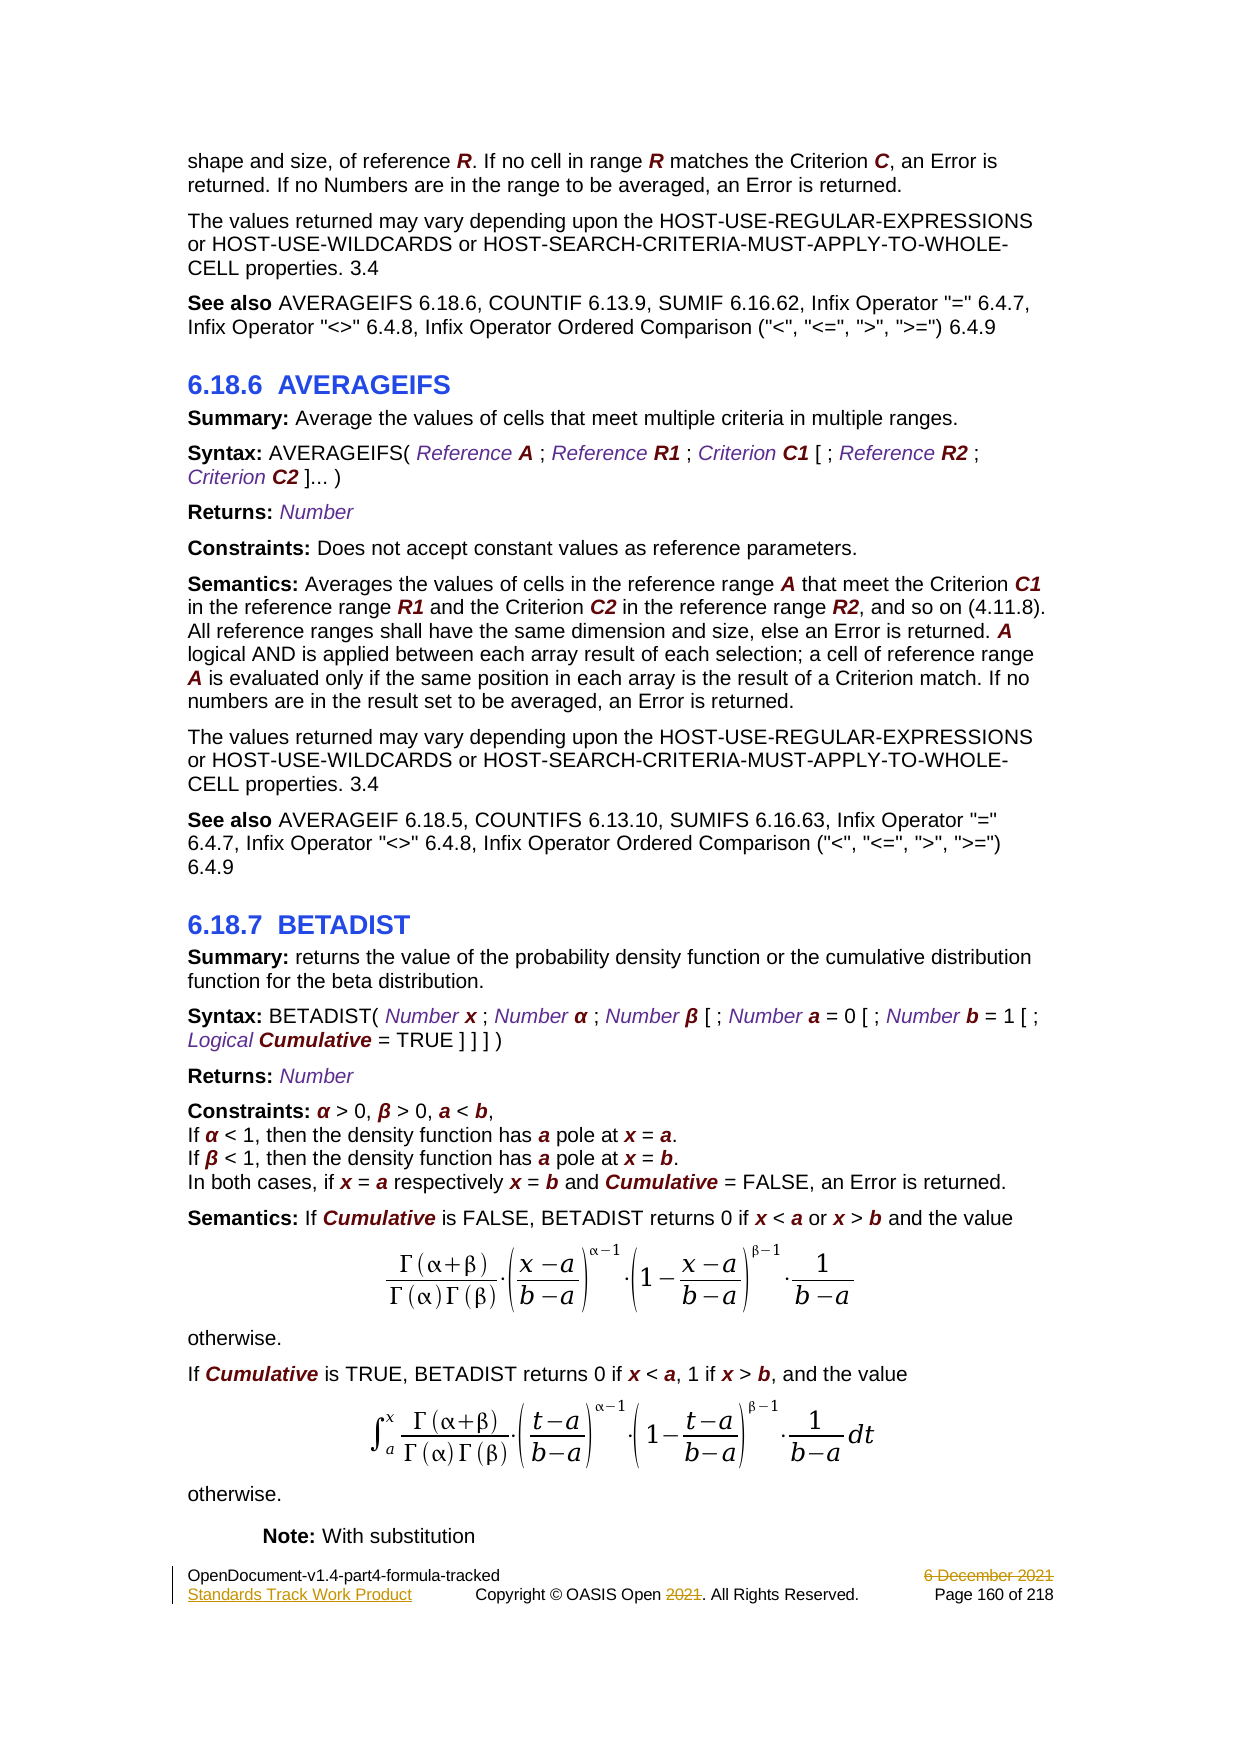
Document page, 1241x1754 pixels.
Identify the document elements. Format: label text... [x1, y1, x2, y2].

text Note: With substitution [262, 1525, 978, 1548]
text See also AVERAGEIF 6.18.5, COUNTIFS 6.13.10, SUMIFS 6.16.63, Infix Operator "=" 6.4.7, Infix Operator "<>" 6.4.8, Infix Operator Ordered Comparison ("<", "<=", ">", ">=") 6.4.9 [187, 808, 1053, 879]
text If Cumulative is TRUE, BETADIST returns 0 if x < a, 1 if x > b, and the value [187, 1362, 1053, 1386]
text Semantics: If Cumulative is FALSE, BETADIST returns 0 if x < a or x > b and the value [187, 1206, 1053, 1229]
text Constraints: Does not accept constant values as reference parameters. [187, 536, 1053, 560]
text otherwise. [187, 1483, 1053, 1506]
text Returns: Number [187, 501, 1053, 524]
text Summary: returns the value of the probability density function or the cumulative distribution function for the beta distribution. [187, 946, 1053, 993]
text Syntax: AVERAGEIFS( Reference A ; Reference R1 ; Criterion C1 [ ; Reference R2 ; Criterion C2 ]... ) [187, 442, 1053, 489]
text shape and size, of reference R. If no cell in range R matches the Criterion C, an Error is returned. If no Numbers are in the range to be averaged, an Error is returned. [187, 150, 1053, 197]
text See also AVERAGEIFS 6.18.6, COUNTIF 6.13.9, SUMIF 6.16.62, Infix Operator "=" 6.4.7, Infix Operator "<>" 6.4.8, Infix Operator Ordered Comparison ("<", "<=", ">", ">=") 6.4.9 [187, 292, 1053, 339]
text Constraints: α > 0, β > 0, a < b, If α < 1, then the density function has a pole at x = a. If β < 1, then the density function has a pole at x = b. In both cases, if x = a respectively x = b and Cumulative = FALSE, an Error is returned. [187, 1100, 1053, 1194]
text Returns: Number [187, 1064, 1053, 1088]
text Syntax: BETADIST( Number x ; Number α ; Number β [ ; Number a = 0 [ ; Number b = 1 [ ; Logical Cumulative = TRUE ] ] ] ) [187, 1005, 1053, 1052]
subtitle AVERAGEIFS [187, 370, 1053, 400]
text Summary: Average the values of cells that meet multiple criteria in multiple ranges. [187, 406, 1053, 429]
text Semantics: Averages the values of cells in the reference range A that meet the Criterion C1 in the reference range R1 and the Criterion C2 in the reference range R2, and so on (4.11.8). All reference ranges shall have the same dimension and size, else an Error is returned. A logical AND is applied between each array result of each selection; a cell of reference range A is evaluated only if the same position in each array is the result of a Criterion match. If no numbers are in the result set to be averaged, an Error is returned. [187, 572, 1053, 713]
text The values returned may vary depending upon the HOST-USE-REGULAR-EXPRESSIONS or HOST-USE-WILDCARDS or HOST-SEARCH-CRITERIA-MUST-APPLY-TO-WHOLE-CELL properties. 3.4 [187, 209, 1053, 280]
text The values returned may vary depending upon the HOST-USE-REGULAR-EXPRESSIONS or HOST-USE-WILDCARDS or HOST-SEARCH-CRITERIA-MUST-APPLY-TO-WHOLE-CELL properties. 3.4 [187, 725, 1053, 796]
subtitle BETADIST [187, 910, 1053, 940]
text otherwise. [187, 1327, 1053, 1350]
